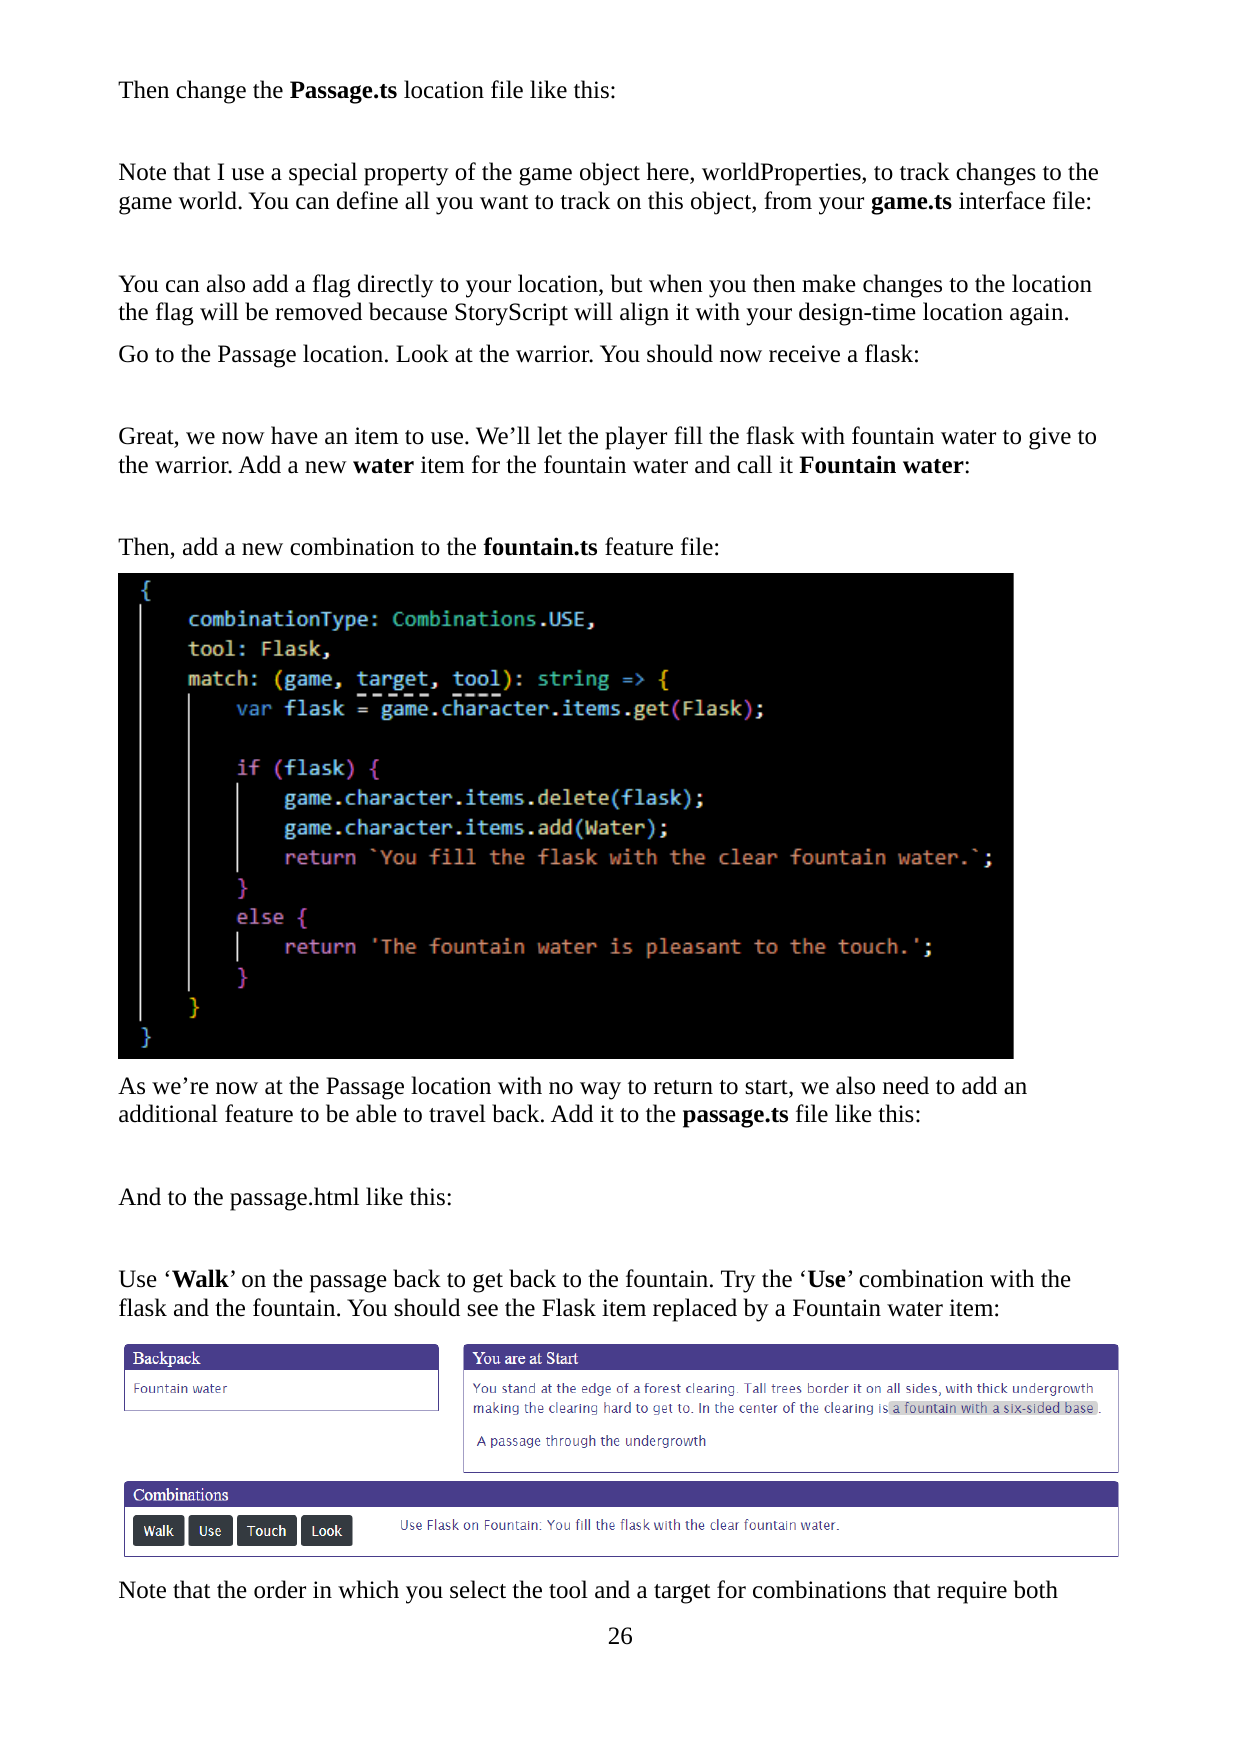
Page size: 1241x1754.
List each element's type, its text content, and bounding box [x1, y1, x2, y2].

text Note that the order in which you select the tool and a target for combinations that require both [118, 1575, 1122, 1604]
text Use ‘Walk’ on the passage back to get back to the fountain. Try the ‘Use’ combination with the flask and the fountain. You should see the Flask item replaced by a Fountain water item: [118, 1264, 1122, 1322]
text And to the passage.html like this: [118, 1182, 1122, 1211]
text Then change the Passage.ts location file like this: [118, 75, 1122, 104]
text As we’re now at the Passage location with no way to return to start, we also need to add an additional feature to be able to travel back. Add it to the passage.ts file like this: [118, 1071, 1122, 1128]
text You can also add a flag directly to your location, but when you then make changes to the location the flag will be removed because StoryScript will align it with your design-time location again. [118, 269, 1122, 326]
text Note that I use a special property of the game object here, worldProperties, to track changes to the game world. You can define all you want to track on this object, from your game.ts interface file: [118, 157, 1122, 215]
text Great, we now have an item to use. We’ll let the player fill the flask with fountain water to give to the warrior. Add a new water item for the fountain water and call it Fountain water: [118, 421, 1122, 479]
text Then, add a new combination to the fountain.ts feature file: [118, 532, 1122, 561]
text Go to the Passage location. Look at the warrior. You should now receive a flask: [118, 339, 1122, 367]
